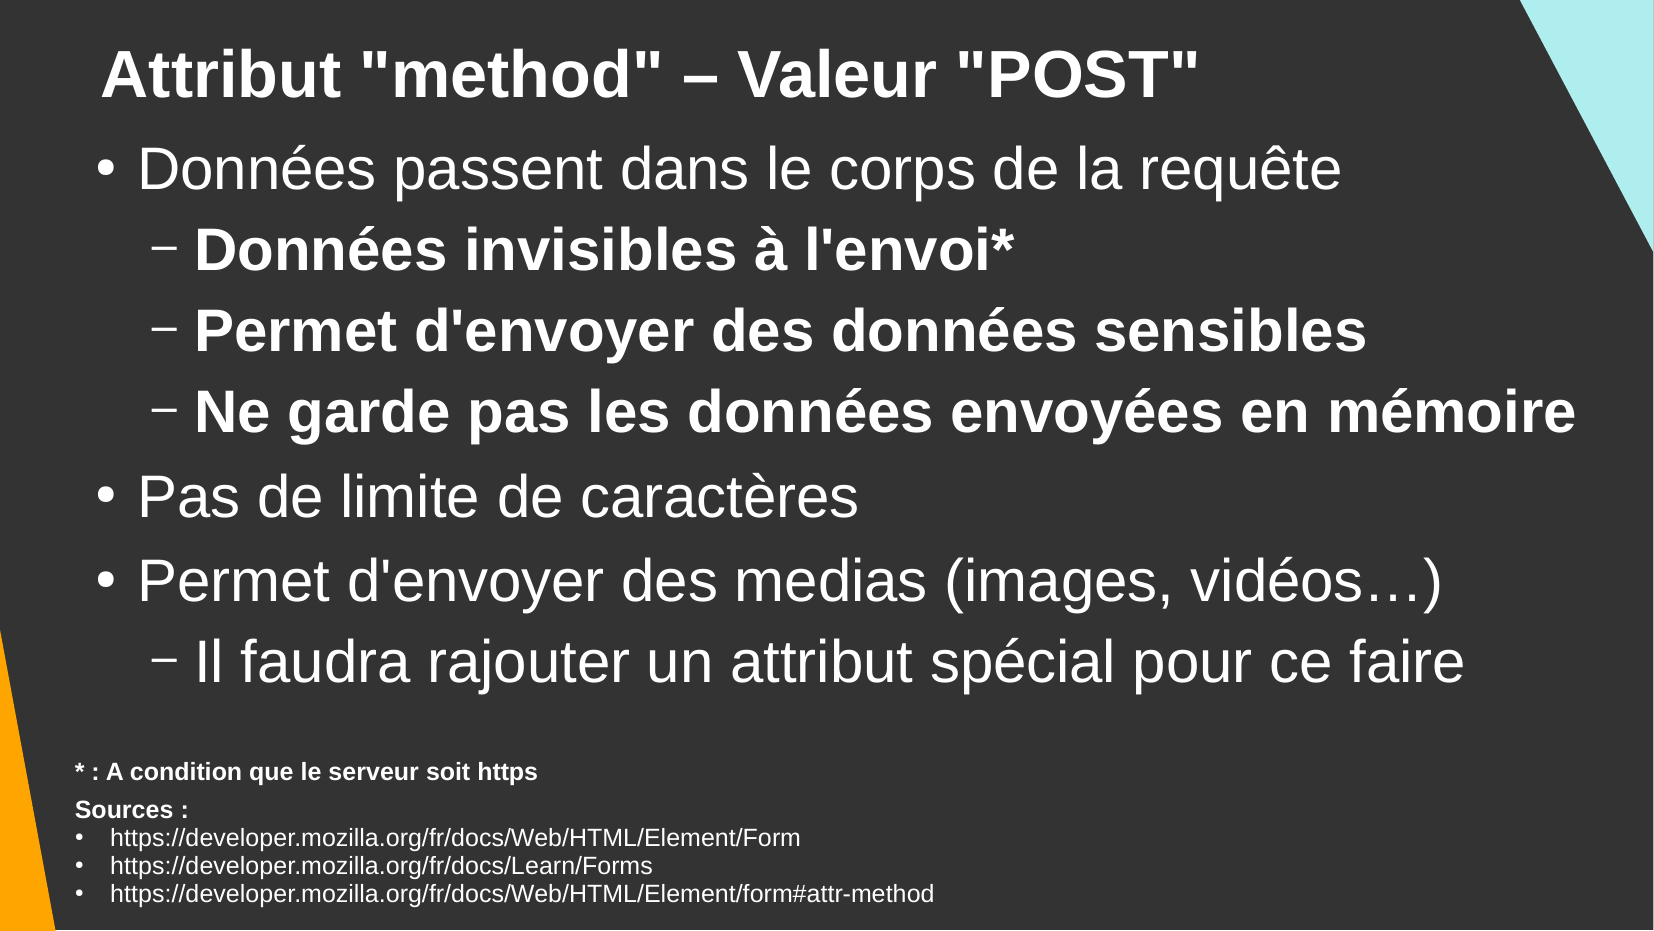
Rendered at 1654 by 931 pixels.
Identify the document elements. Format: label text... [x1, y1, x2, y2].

list Données passent dans le corps de la requête Données invisibles à l'envoi* Permet d'envoyer des données sensibles Ne garde pas les données envoyées en mémoire Pas de limite de caractères Permet d'envoyer des medias (images, vidéos…) Il faudra rajouter un attribut spécial pour ce faire [80, 135, 1605, 709]
text_box * : A condition que le serveur soit https [60, 749, 1546, 788]
title Attribut "method" – Valeur "POST" [82, 37, 1571, 114]
text_box [1519, 0, 1654, 254]
text_box Sources : https://developer.mozilla.org/fr/docs/Web/HTML/Element/Form https://developer.mozilla.org/fr/docs/Learn/Forms https://developer.mozilla.org/fr/docs/Web/HTML/Element/form#attr-method [60, 788, 1546, 916]
text_box [0, 629, 56, 931]
